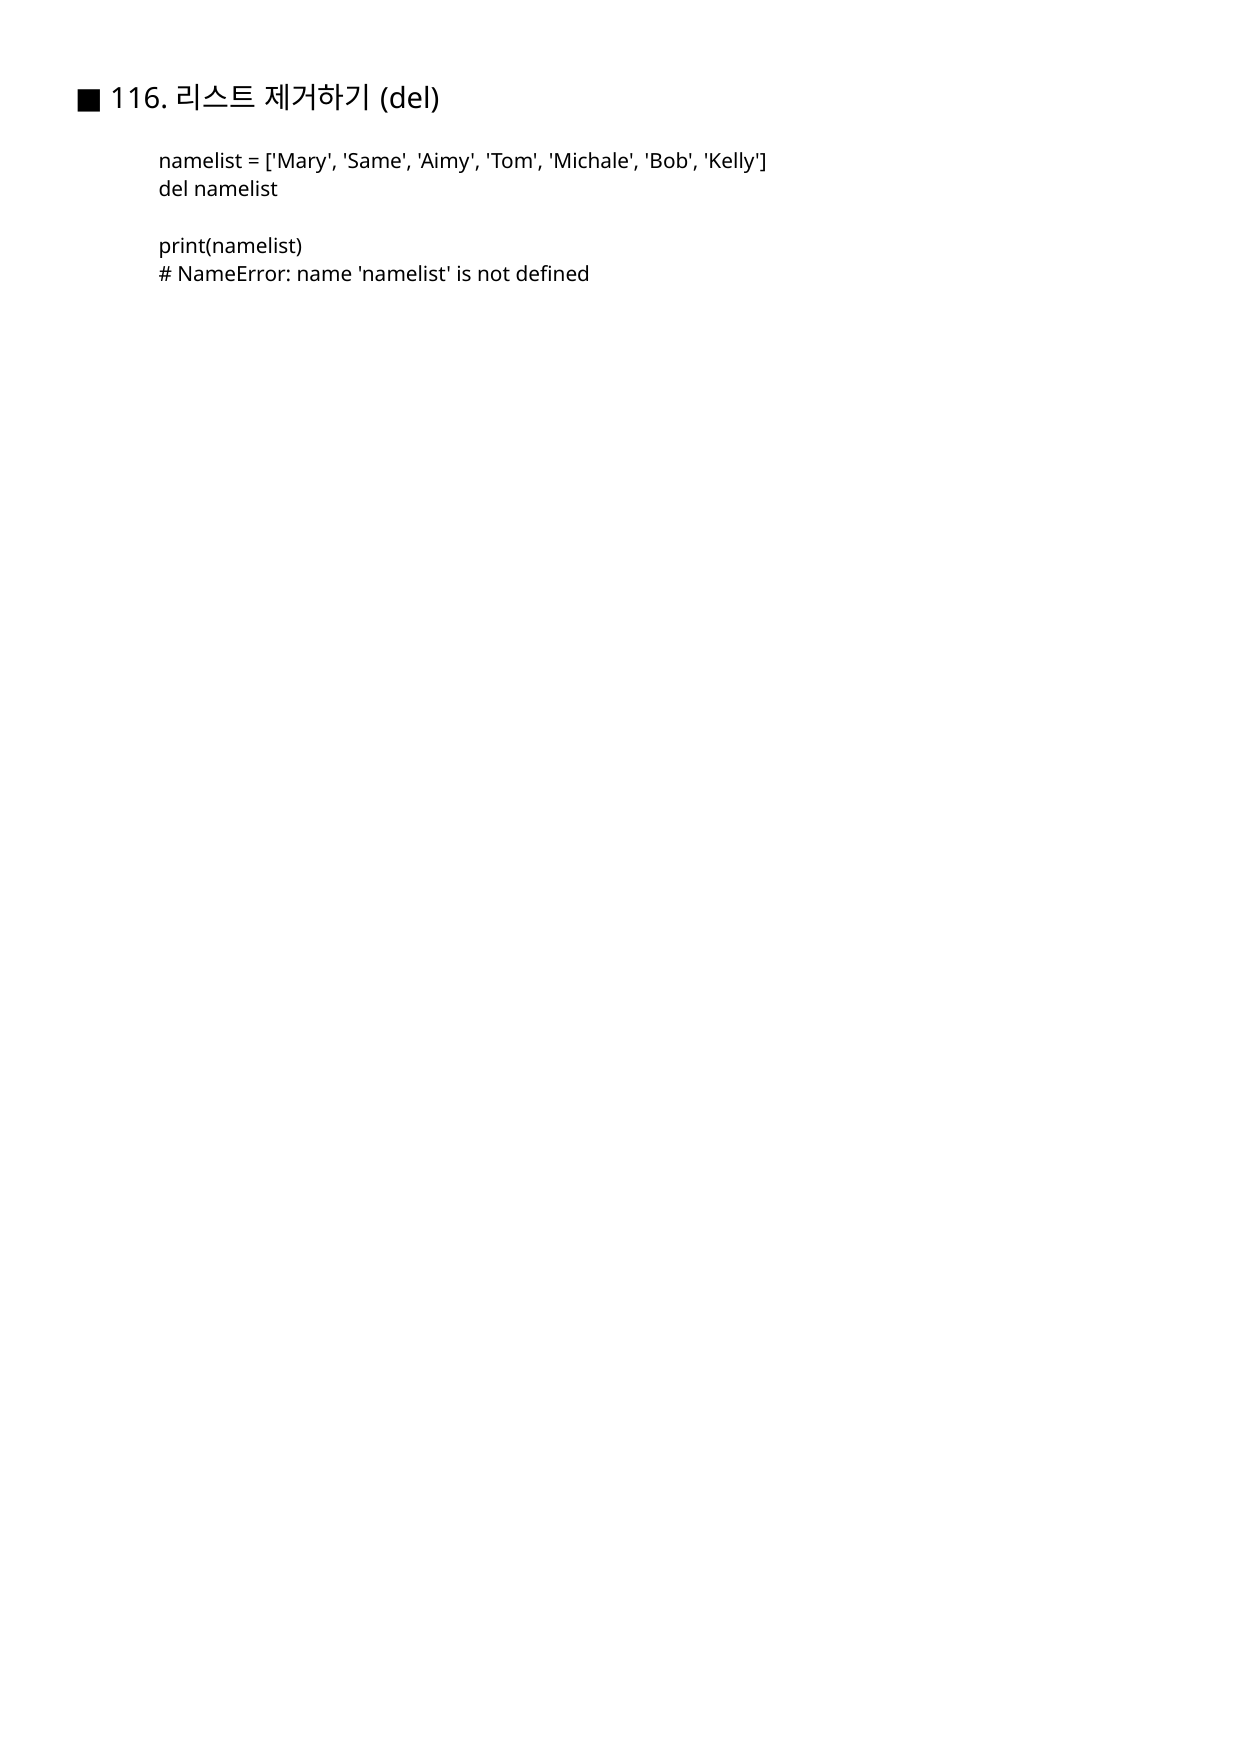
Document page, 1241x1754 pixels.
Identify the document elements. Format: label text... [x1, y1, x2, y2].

text namelist = ['Mary', 'Same', 'Aimy', 'Tom', 'Michale', 'Bob', 'Kelly'] [75, 146, 1165, 174]
text del namelist [75, 174, 1165, 203]
text # NameError: name 'namelist' is not defined [75, 259, 1165, 288]
text print(namelist) [75, 231, 1165, 259]
subtitle ■ 116. 리스트 제거하기 (del) [75, 75, 1165, 117]
